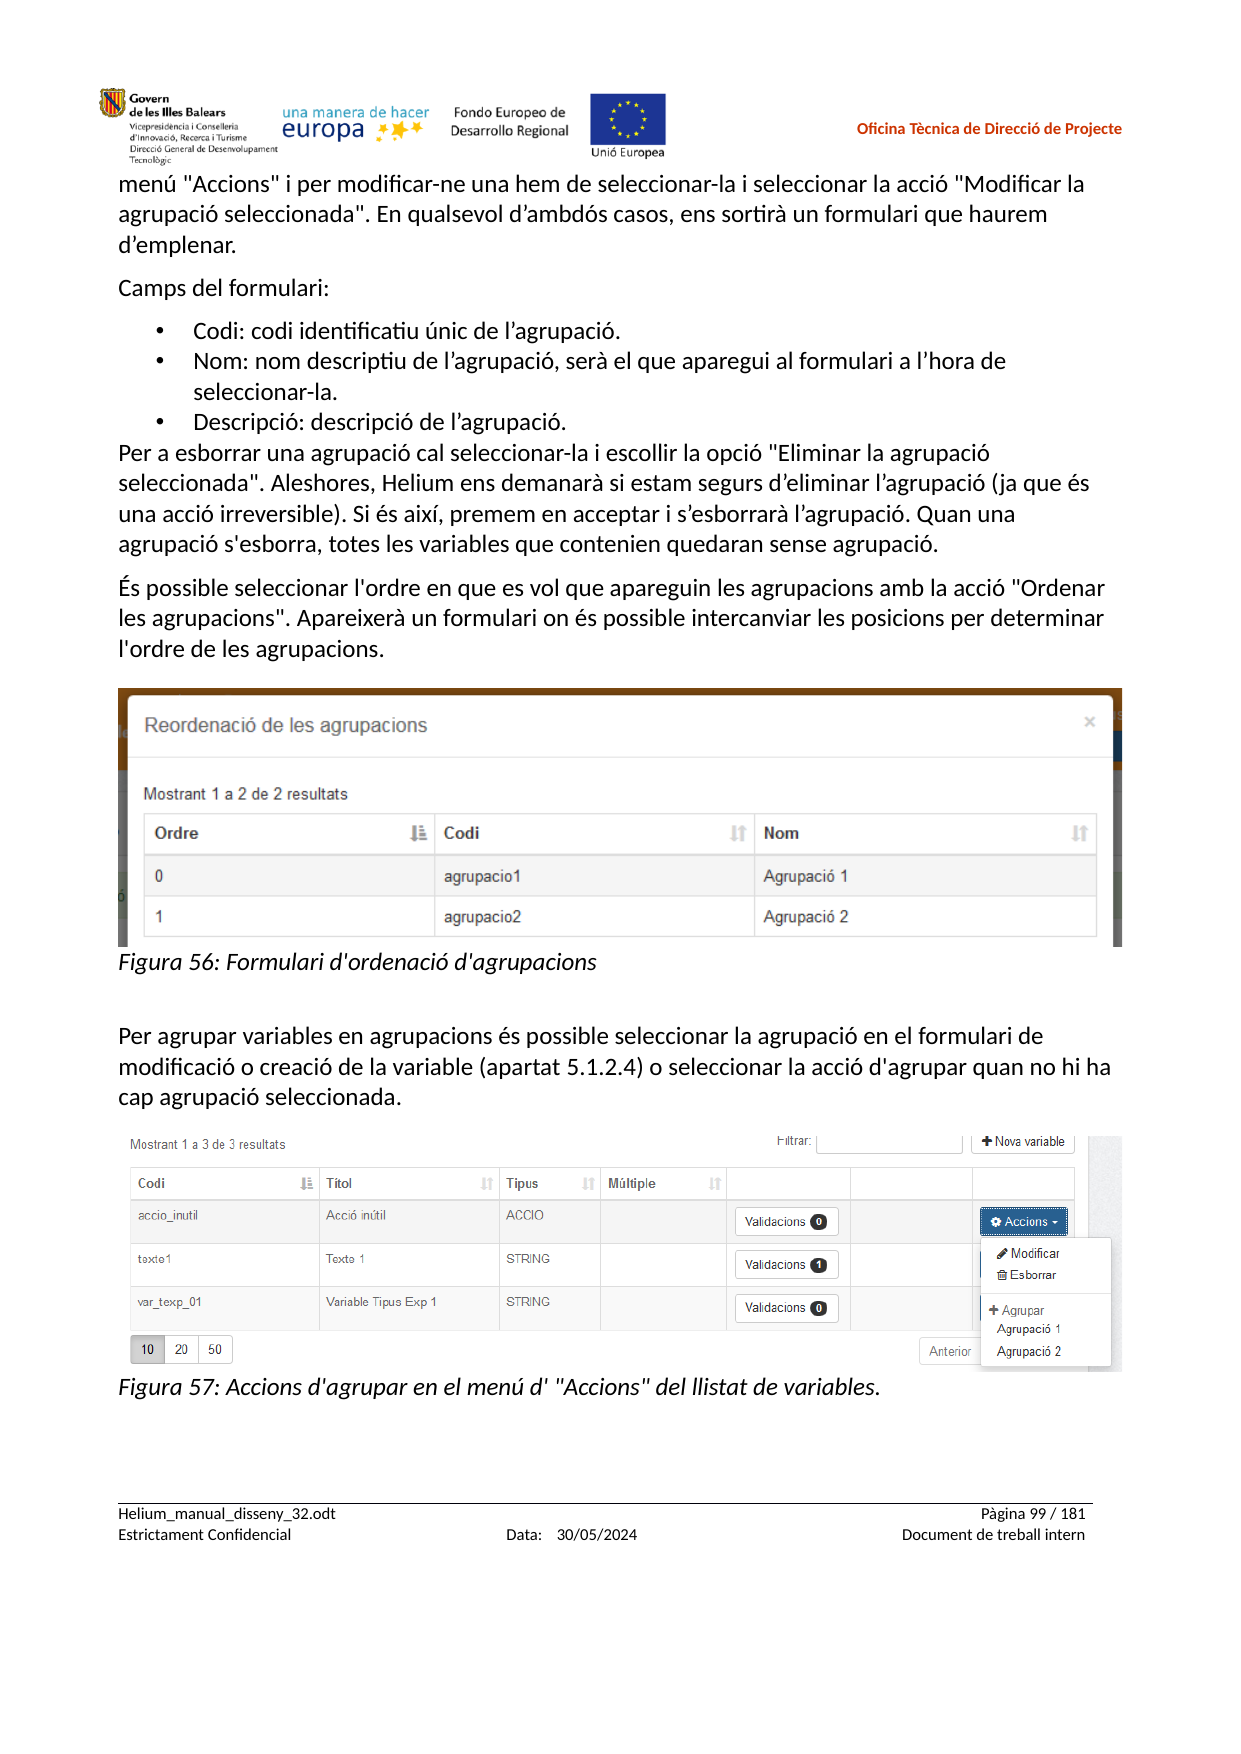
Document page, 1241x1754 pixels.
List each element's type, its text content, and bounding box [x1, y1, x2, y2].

text Per agrupar variables en agrupacions és possible seleccionar la agrupació en el formulari de modificació o creació de la variable (apartat 5.1.2.4) o seleccionar la acció d'agrupar quan no hi ha cap agrupació seleccionada. [118, 1020, 1122, 1112]
picture [118, 688, 1123, 947]
picture [118, 1136, 1123, 1372]
text menú "Accions" i per modificar-ne una hem de seleccionar-la i seleccionar la acció "Modificar la agrupació seleccionada". En qualsevol d’ambdós casos, ens sortirà un formulari que haurem d’emplenar. [118, 168, 1122, 259]
list Descripció: descripció de l’agrupació. [156, 407, 1122, 437]
list Nom: nom descriptiu de l’agrupació, serà el que aparegui al formulari a l’hora de seleccionar-la. [156, 346, 1122, 407]
text Per a esborrar una agrupació cal seleccionar-la i escollir la opció "Eliminar la agrupació seleccionada". Aleshores, Helium ens demanarà si estam segurs d’eliminar l’agrupació (ja que és una acció irreversible). Si és així, premem en acceptar i s’esborrarà l’agrupació. Quan una agrupació s'esborra, totes les variables que contenien quedaran sense agrupació. [118, 437, 1122, 559]
list Codi: codi identificatiu únic de l’agrupació. [156, 315, 1122, 346]
picture [99, 87, 668, 166]
text Camps del formulari: [118, 272, 1122, 302]
text És possible seleccionar l'ordre en que es vol que apareguin les agrupacions amb la acció "Ordenar les agrupacions". Apareixerà un formulari on és possible intercanviar les posicions per determinar l'ordre de les agrupacions. [118, 572, 1122, 663]
text Figura 56: Formulari d'ordenació d'agrupacions [118, 947, 1122, 977]
text Figura 57: Accions d'agrupar en el menú d' "Accions" del llistat de variables. [118, 1372, 1122, 1402]
